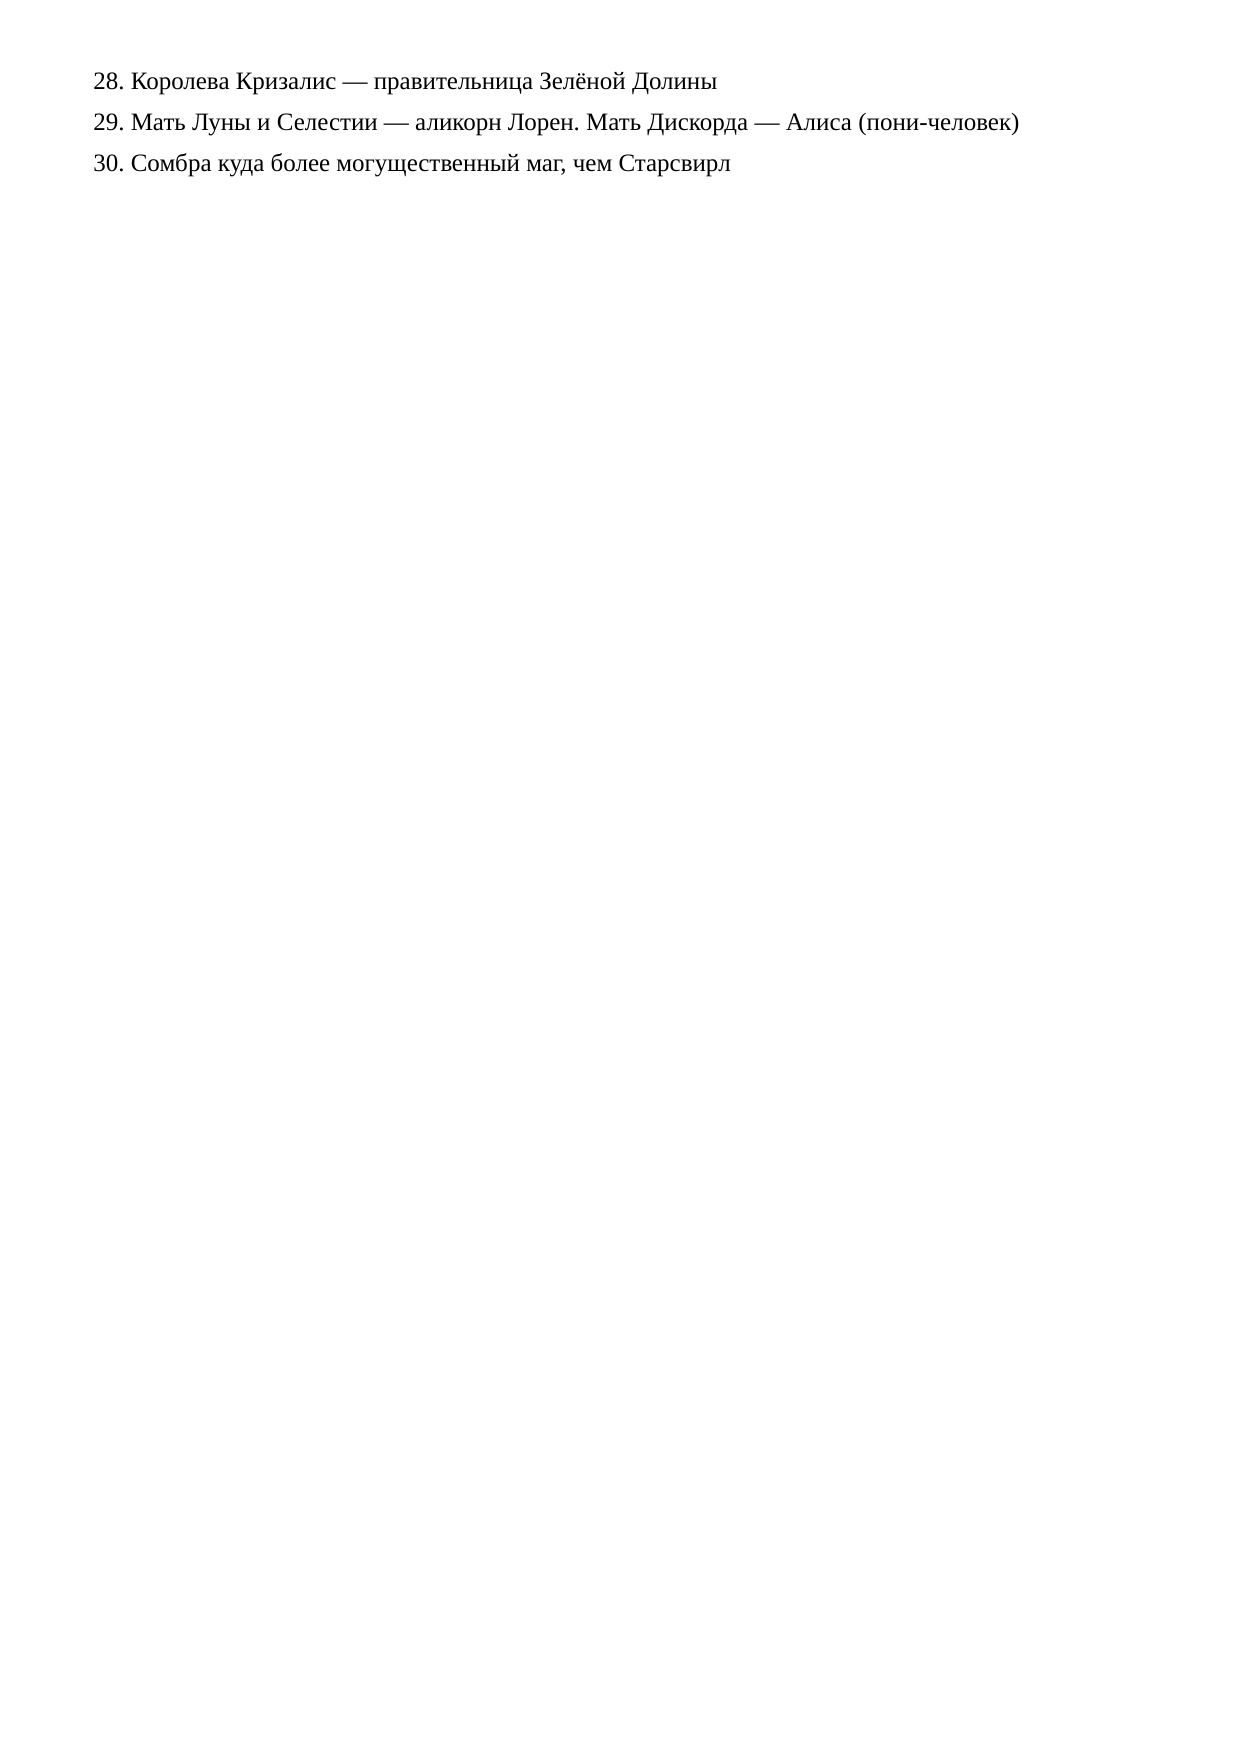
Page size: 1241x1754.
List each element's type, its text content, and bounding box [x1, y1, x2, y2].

list Мать Луны и Селестии — аликорн Лорен. Мать Дискорда — Алиса (пони-человек) [93, 107, 1173, 136]
list Королева Кризалис — правительница Зелёной Долины [93, 66, 1173, 95]
list Сомбра куда более могущественный маг, чем Старсвирл [93, 148, 1173, 177]
